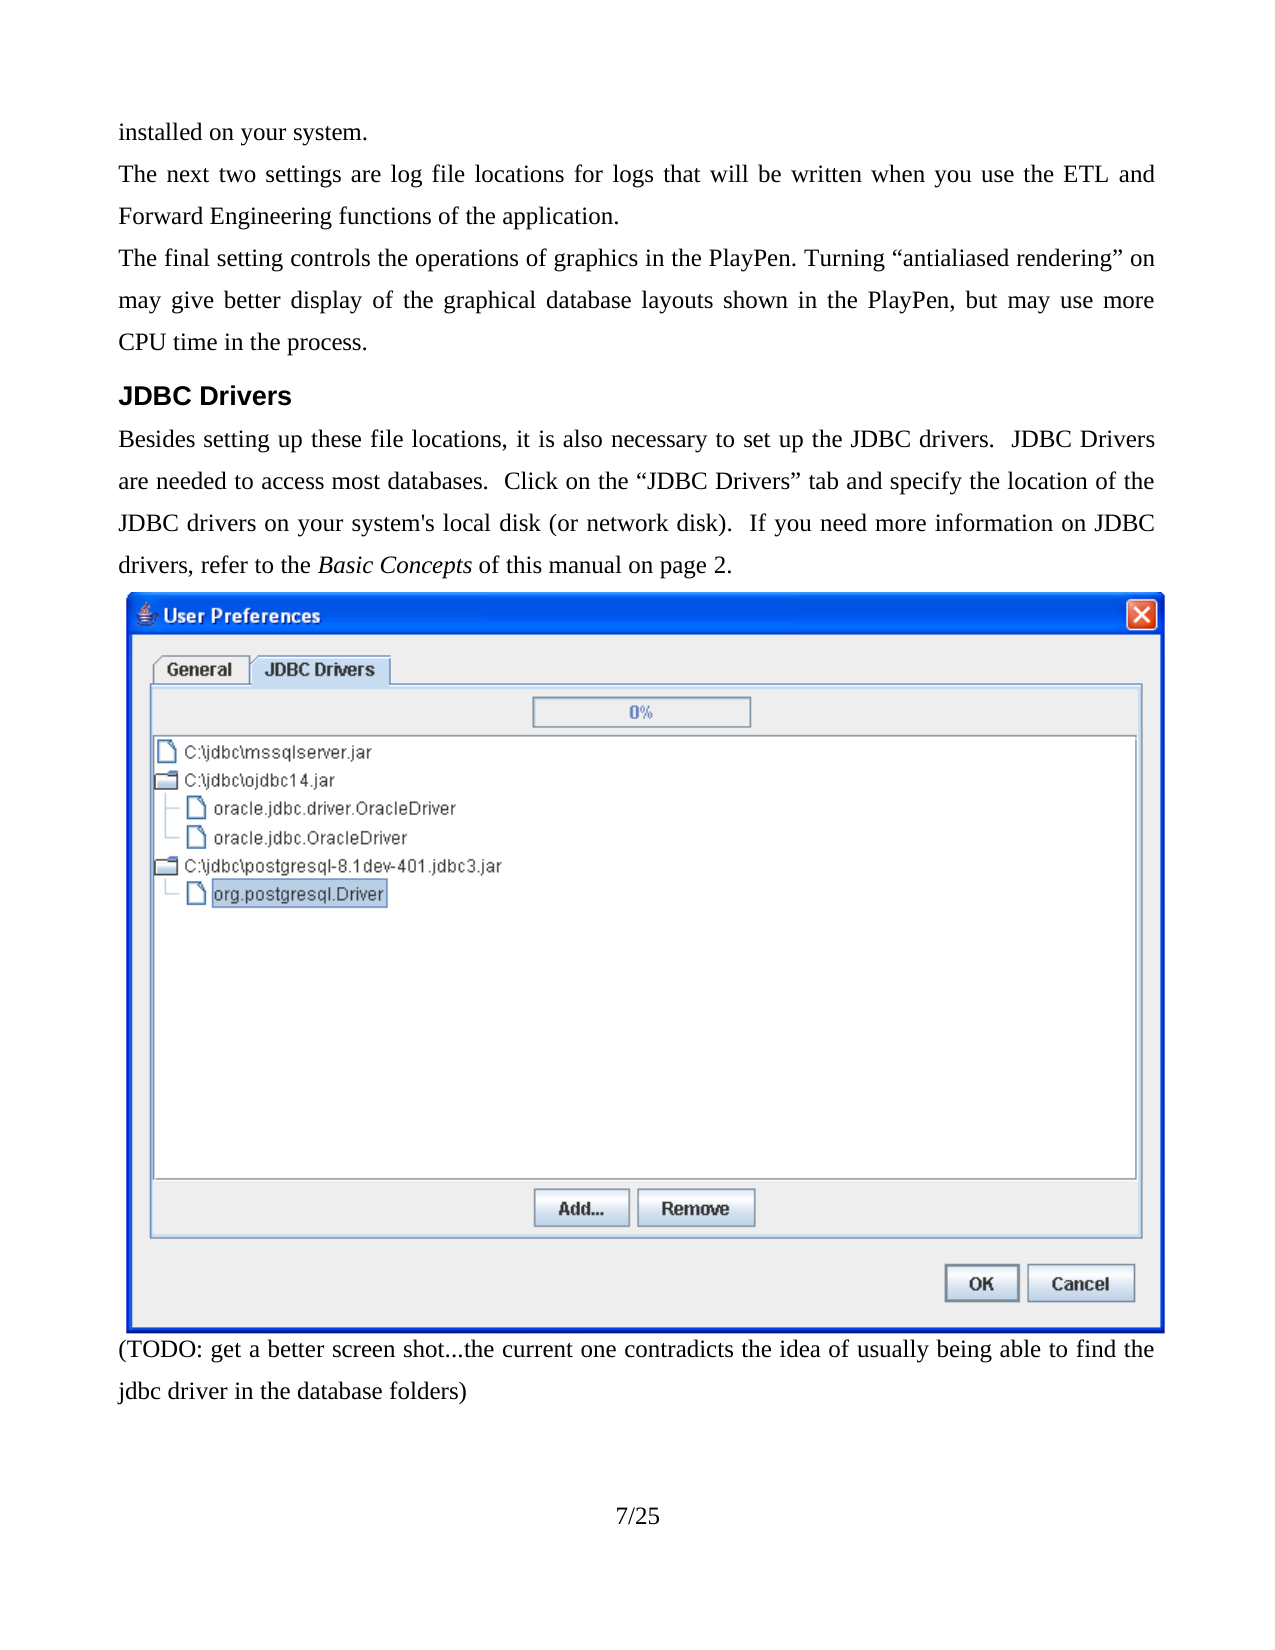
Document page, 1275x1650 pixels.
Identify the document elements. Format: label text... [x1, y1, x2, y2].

text Besides setting up these file locations, it is also necessary to set up the JDBC drivers. JDBC Drivers are needed to access most databases. Click on the “JDBC Drivers” tab and specify the location of the JDBC drivers on your system's local disk (or network disk). If you need more information on JDBC drivers, refer to the Basic Concepts of this manual on page 2. [118, 425, 1157, 579]
subtitle JDBC Drivers [118, 381, 1157, 411]
text The next two settings are log file locations for logs that will be written when you use the ETL and Forward Engineering functions of the application. [118, 160, 1157, 230]
picture [126, 592, 1165, 1335]
text (TODO: get a better screen shot...the current one contradicts the idea of usually being able to find the jdbc driver in the database folders) [118, 1335, 1157, 1404]
text installed on your system. [118, 118, 1157, 146]
text The final setting controls the operations of graphics in the PlayPen. Turning “antialiased rendering” on may give better display of the graphical database layouts shown in the PlayPen, but may use more CPU time in the process. [118, 244, 1157, 356]
